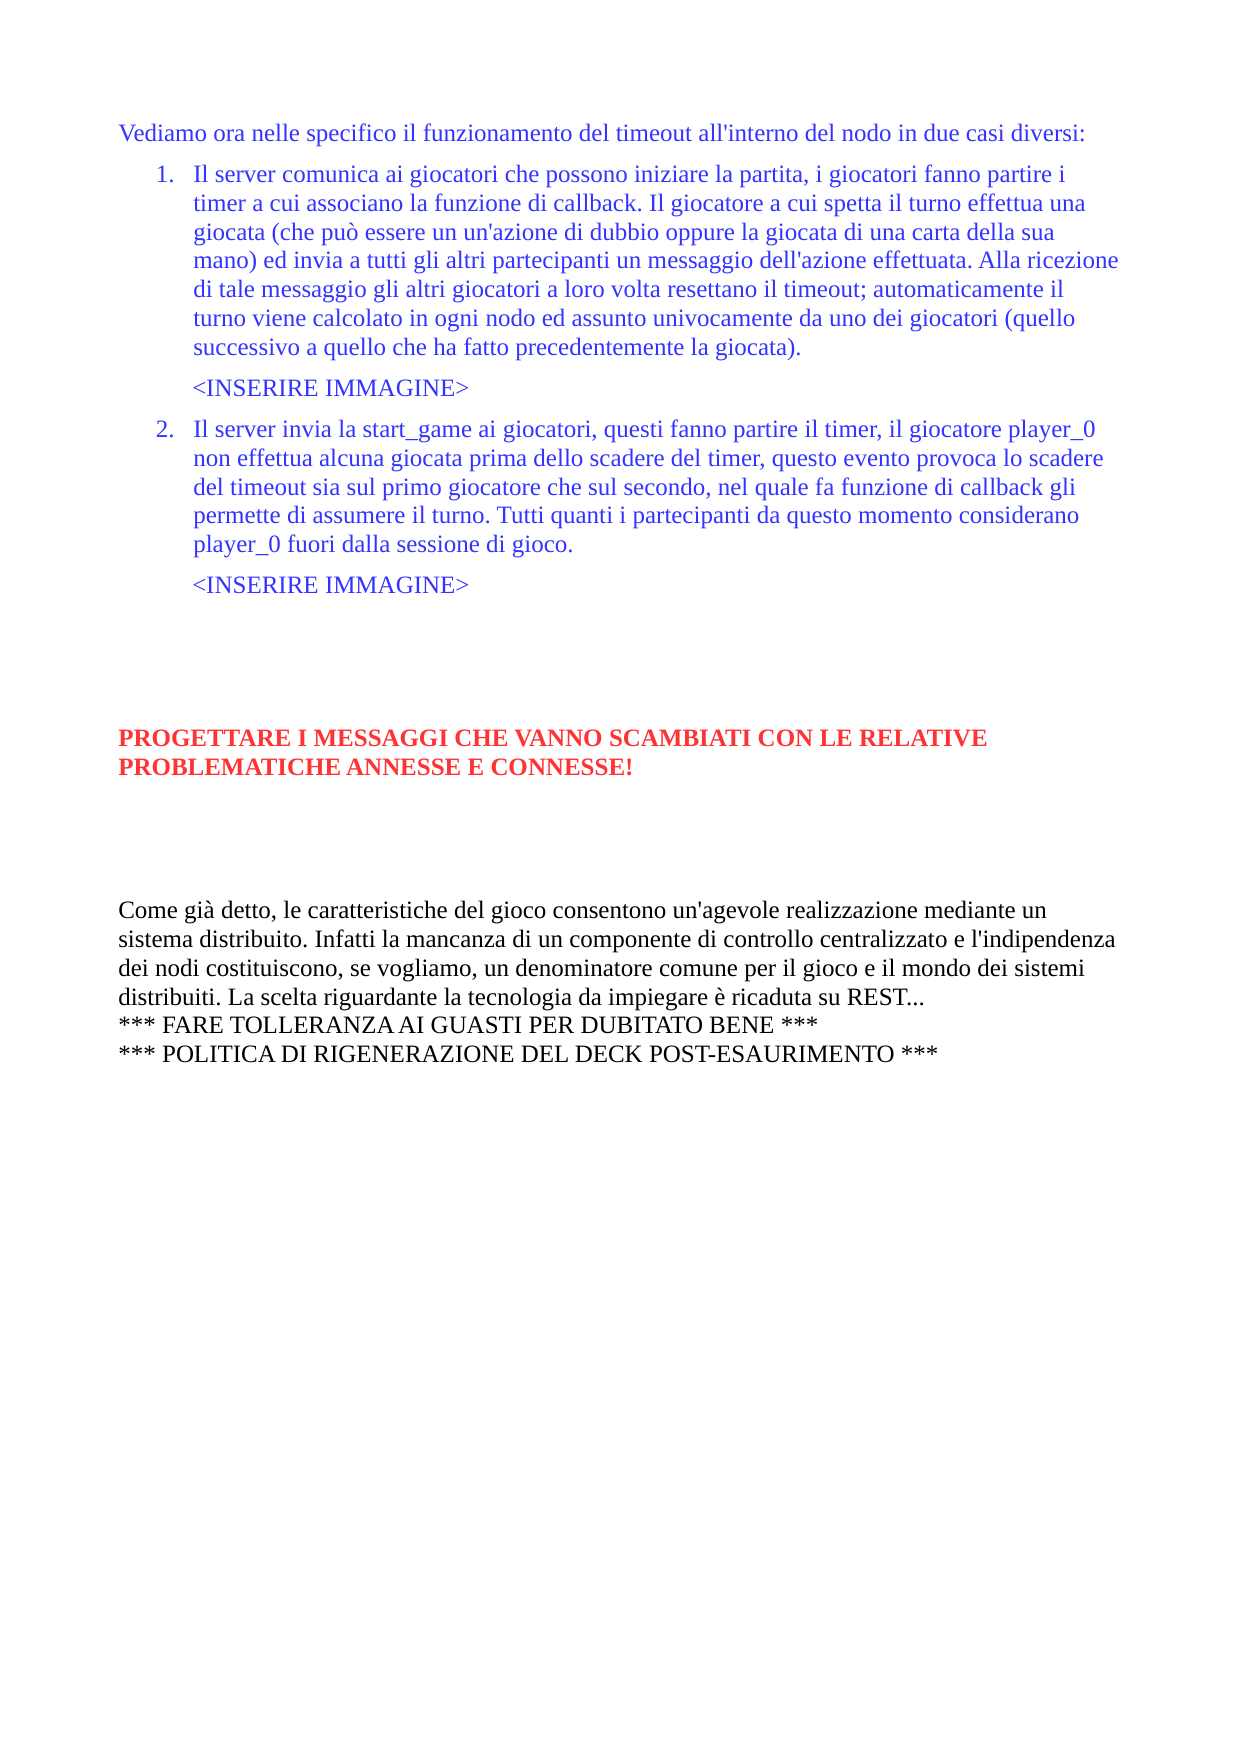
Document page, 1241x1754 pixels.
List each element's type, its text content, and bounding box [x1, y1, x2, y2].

text <INSERIRE IMMAGINE> [118, 571, 1122, 599]
list Il server invia la start_game ai giocatori, questi fanno partire il timer, il giocatore player_0 non effettua alcuna giocata prima dello scadere del timer, questo evento provoca lo scadere del timeout sia sul primo giocatore che sul secondo, nel quale fa funzione di callback gli permette di assumere il turno. Tutti quanti i partecipanti da questo momento considerano player_0 fuori dalla sessione di gioco. [156, 414, 1122, 558]
text PROGETTARE I MESSAGGI CHE VANNO SCAMBIATI CON LE RELATIVE PROBLEMATICHE ANNESSE E CONNESSE! [118, 723, 1122, 781]
text <INSERIRE IMMAGINE> [118, 373, 1122, 402]
text *** FARE TOLLERANZA AI GUASTI PER DUBITATO BENE *** [118, 1011, 1122, 1039]
list Il server comunica ai giocatori che possono iniziare la partita, i giocatori fanno partire i timer a cui associano la funzione di callback. Il giocatore a cui spetta il turno effettua una giocata (che può essere un un'azione di dubbio oppure la giocata di una carta della sua mano) ed invia a tutti gli altri partecipanti un messaggio dell'azione effettuata. Alla ricezione di tale messaggio gli altri giocatori a loro volta resettano il timeout; automaticamente il turno viene calcolato in ogni nodo ed assunto univocamente da uno dei giocatori (quello successivo a quello che ha fatto precedentemente la giocata). [156, 159, 1122, 361]
text *** POLITICA DI RIGENERAZIONE DEL DECK POST-ESAURIMENTO *** [118, 1039, 1122, 1068]
text Come già detto, le caratteristiche del gioco consentono un'agevole realizzazione mediante un sistema distribuito. Infatti la mancanza di un componente di controllo centralizzato e l'indipendenza dei nodi costituiscono, se vogliamo, un denominatore comune per il gioco e il mondo dei sistemi distribuiti. La scelta riguardante la tecnologia da impiegare è ricaduta su REST... [118, 896, 1122, 1011]
text Vediamo ora nelle specifico il funzionamento del timeout all'interno del nodo in due casi diversi: [118, 118, 1122, 147]
